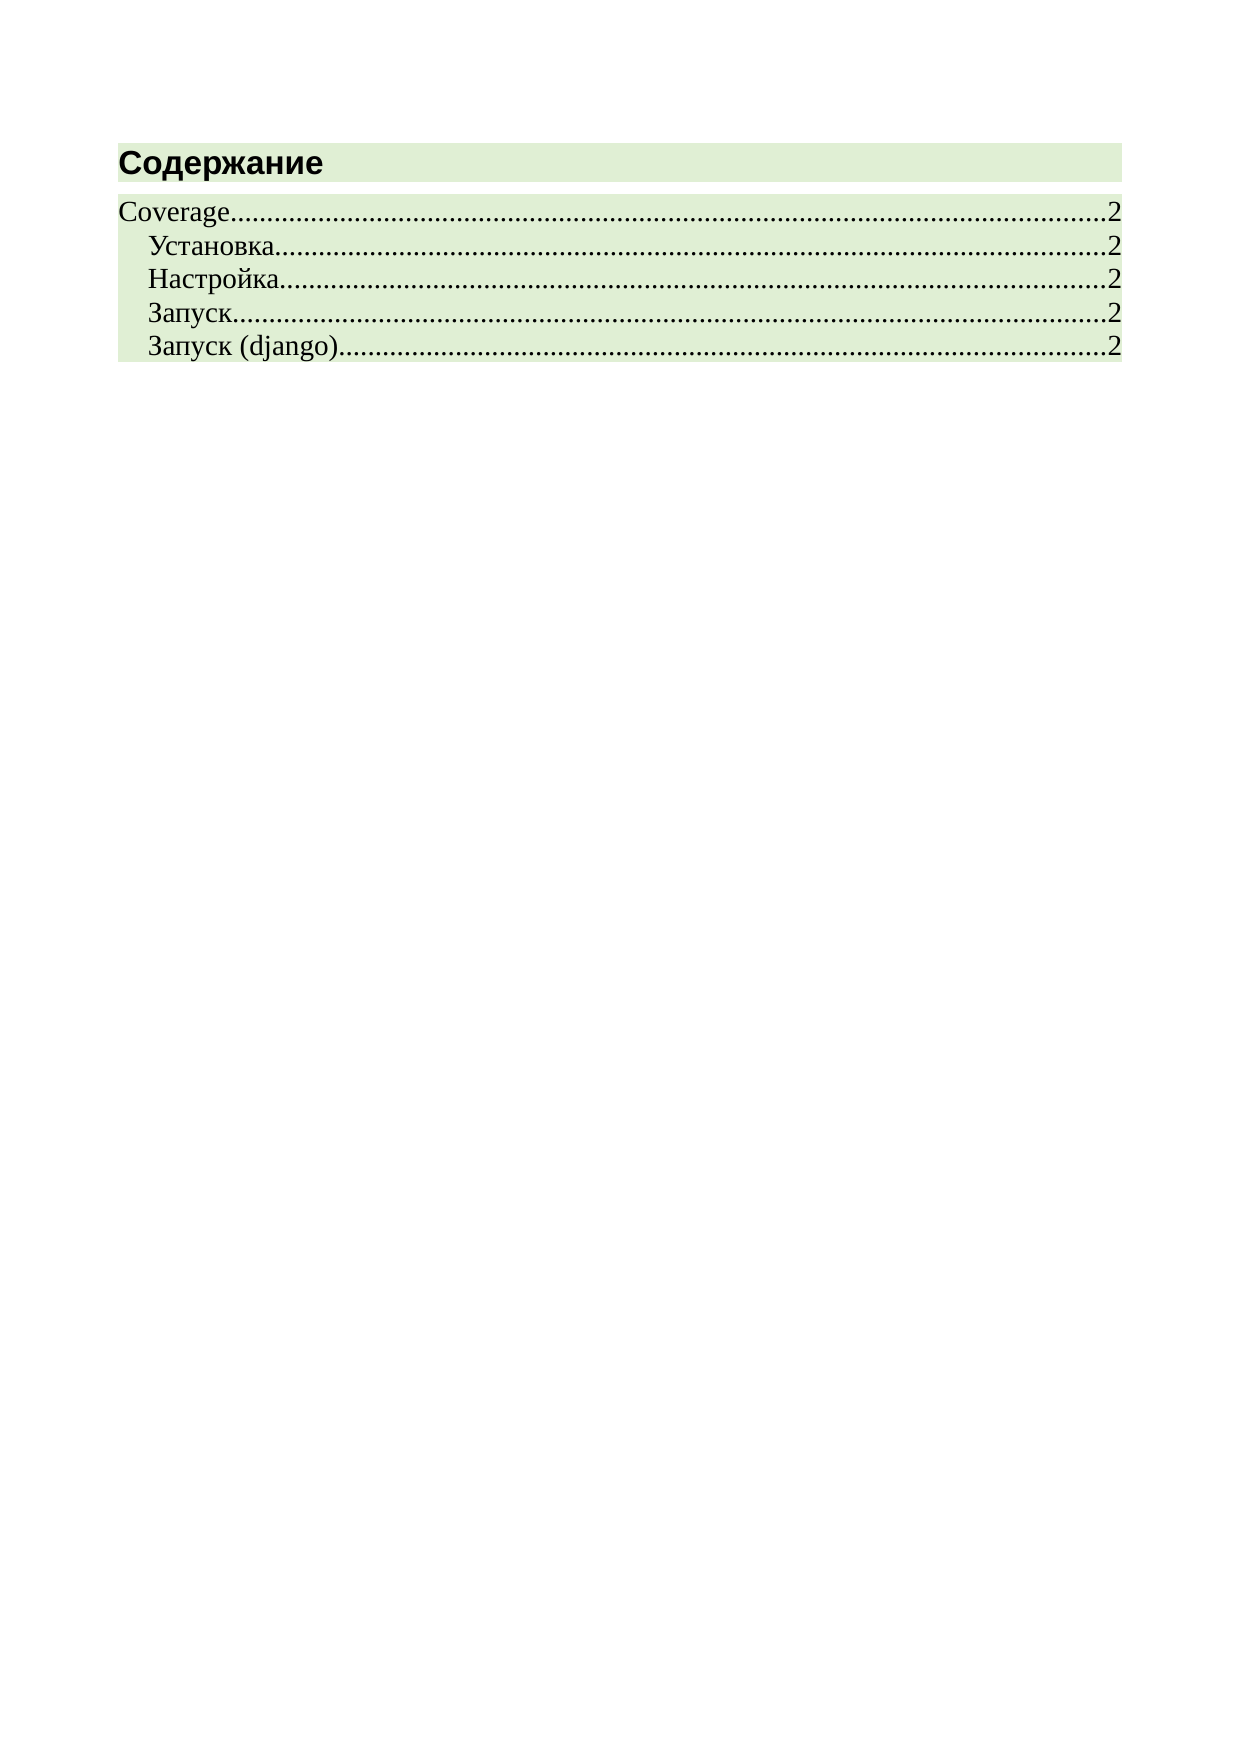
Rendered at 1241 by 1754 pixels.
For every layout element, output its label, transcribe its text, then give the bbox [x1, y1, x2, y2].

text Запуск 2 [148, 295, 1122, 328]
text Coverage 2 [118, 194, 1122, 228]
text Установка 2 [148, 228, 1122, 261]
text Запуск (django) 2 [148, 328, 1122, 362]
text Настройка 2 [148, 261, 1122, 295]
subtitle Содержание [118, 143, 1122, 182]
